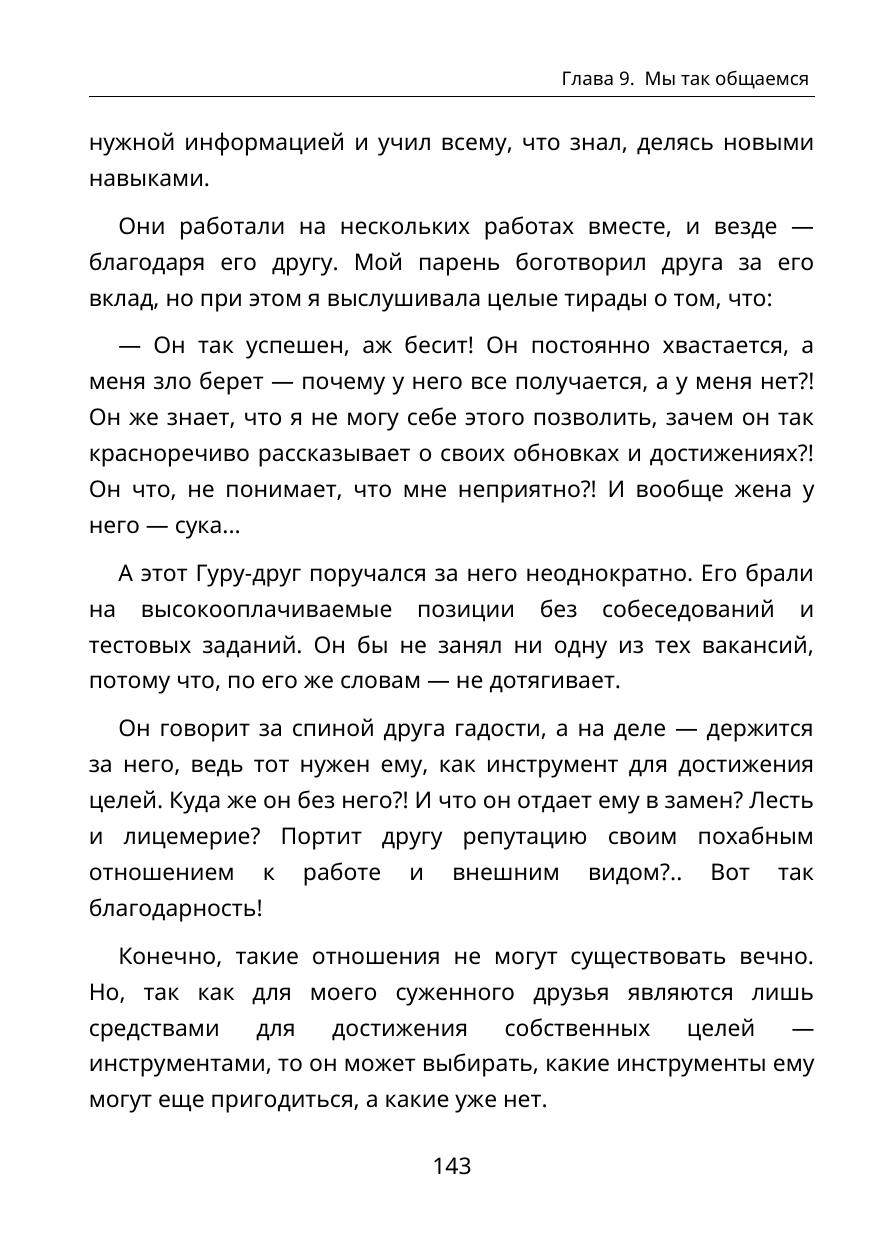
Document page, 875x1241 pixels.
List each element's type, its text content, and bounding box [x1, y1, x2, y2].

text Он говорит за спиной друга гадости, а на деле — держится за него, ведь тот нужен ему, как инструмент для достижения целей. Куда же он без него?! И что он отдает ему в замен? Лесть и лицемерие? Портит другу репутацию своим похабным отношением к работе и внешним видом?.. Вот так благодарность! [88, 712, 815, 923]
text Они работали на нескольких работах вместе, и везде — благодаря его другу. Мой парень боготворил друга за его вклад, но при этом я выслушивала целые тирады о том, что: [88, 210, 815, 313]
text А этот Гуру-друг поручался за него неоднократно. Его брали на высокооплачиваемые позиции без собеседований и тестовых заданий. Он бы не занял ни одну из тех вакансий, потому что, по его же словам — не дотягивает. [88, 557, 815, 696]
text — Он так успешен, аж бесит! Он постоянно хвастается, а меня зло берет — почему у него все получается, а у меня нет?! Он же знает, что я не могу себе этого позволить, зачем он так красноречиво рассказывает о своих обновках и достижениях?! Он что, не понимает, что мне неприятно?! И вообще жена у него — сука... [88, 329, 815, 540]
text Конечно, такие отношения не могут существовать вечно. Но, так как для моего суженного друзья являются лишь средствами для достижения собственных целей — инструментами, то он может выбирать, какие инструменты ему могут еще пригодиться, а какие уже нет. [88, 939, 815, 1114]
text нужной информацией и учил всему, что знал, делясь новыми навыками. [88, 126, 815, 193]
